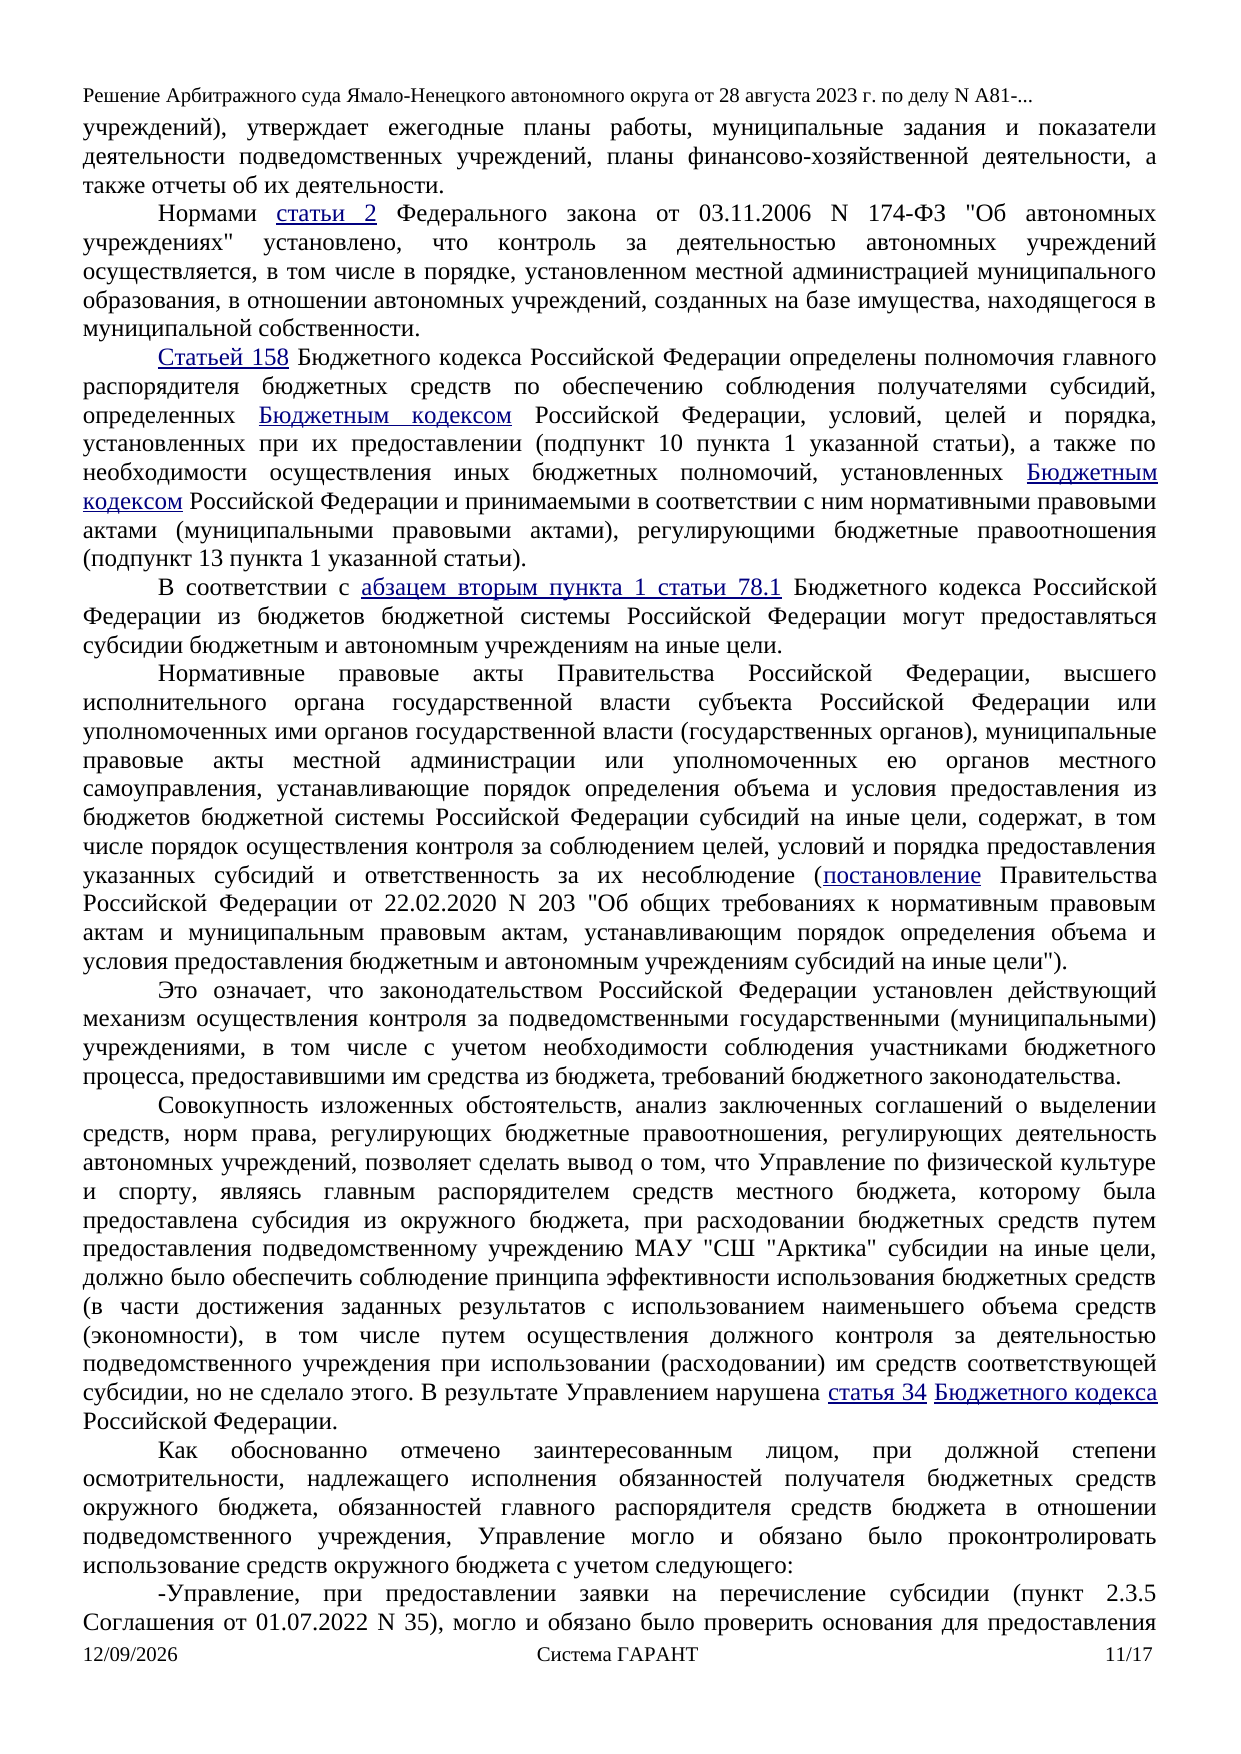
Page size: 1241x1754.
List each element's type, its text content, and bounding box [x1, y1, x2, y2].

text Совокупность изложенных обстоятельств, анализ заключенных соглашений о выделении средств, норм права, регулирующих бюджетные правоотношения, регулирующих деятельность автономных учреждений, позволяет сделать вывод о том, что Управление по физической культуре и спорту, являясь главным распорядителем средств местного бюджета, которому была предоставлена субсидия из окружного бюджета, при расходовании бюджетных средств путем предоставления подведомственному учреждению МАУ "СШ "Арктика" субсидии на иные цели, должно было обеспечить соблюдение принципа эффективности использования бюджетных средств (в части достижения заданных результатов с использованием наименьшего объема средств (экономности), в том числе путем осуществления должного контроля за деятельностью подведомственного учреждения при использовании (расходовании) им средств соответствующей субсидии, но не сделало этого. В результате Управлением нарушена статья 34 Бюджетного кодекса Российской Федерации. [83, 1090, 1157, 1435]
text Это означает, что законодательством Российской Федерации установлен действующий механизм осуществления контроля за подведомственными государственными (муниципальными) учреждениями, в том числе с учетом необходимости соблюдения участниками бюджетного процесса, предоставившими им средства из бюджета, требований бюджетного законодательства. [83, 975, 1157, 1090]
text Нормами статьи 2 Федерального закона от 03.11.2006 N 174-ФЗ "Об автономных учреждениях" установлено, что контроль за деятельностью автономных учреждений осуществляется, в том числе в порядке, установленном местной администрацией муниципального образования, в отношении автономных учреждений, созданных на базе имущества, находящегося в муниципальной собственности. [83, 198, 1157, 342]
text Статьей 158 Бюджетного кодекса Российской Федерации определены полномочия главного распорядителя бюджетных средств по обеспечению соблюдения получателями субсидий, определенных Бюджетным кодексом Российской Федерации, условий, целей и порядка, установленных при их предоставлении (подпункт 10 пункта 1 указанной статьи), а также по необходимости осуществления иных бюджетных полномочий, установленных Бюджетным кодексом Российской Федерации и принимаемыми в соответствии с ним нормативными правовыми актами (муниципальными правовыми актами), регулирующими бюджетные правоотношения (подпункт 13 пункта 1 указанной статьи). [83, 342, 1157, 572]
text Как обоснованно отмечено заинтересованным лицом, при должной степени осмотрительности, надлежащего исполнения обязанностей получателя бюджетных средств окружного бюджета, обязанностей главного распорядителя средств бюджета в отношении подведомственного учреждения, Управление могло и обязано было проконтролировать использование средств окружного бюджета с учетом следующего: [83, 1435, 1157, 1578]
text Нормативные правовые акты Правительства Российской Федерации, высшего исполнительного органа государственной власти субъекта Российской Федерации или уполномоченных ими органов государственной власти (государственных органов), муниципальные правовые акты местной администрации или уполномоченных ею органов местного самоуправления, устанавливающие порядок определения объема и условия предоставления из бюджетов бюджетной системы Российской Федерации субсидий на иные цели, содержат, в том числе порядок осуществления контроля за соблюдением целей, условий и порядка предоставления указанных субсидий и ответственность за их несоблюдение (постановление Правительства Российской Федерации от 22.02.2020 N 203 "Об общих требованиях к нормативным правовым актам и муниципальным правовым актам, устанавливающим порядок определения объема и условия предоставления бюджетным и автономным учреждениям субсидий на иные цели"). [83, 658, 1157, 975]
text учреждений), утверждает ежегодные планы работы, муниципальные задания и показатели деятельности подведомственных учреждений, планы финансово-хозяйственной деятельности, а также отчеты об их деятельности. [83, 112, 1157, 198]
text -Управление, при предоставлении заявки на перечисление субсидии (пункт 2.3.5 Соглашения от 01.07.2022 N 35), могло и обязано было проверить основания для предоставления [83, 1578, 1157, 1636]
text В соответствии с абзацем вторым пункта 1 статьи 78.1 Бюджетного кодекса Российской Федерации из бюджетов бюджетной системы Российской Федерации могут предоставляться субсидии бюджетным и автономным учреждениям на иные цели. [83, 572, 1157, 658]
